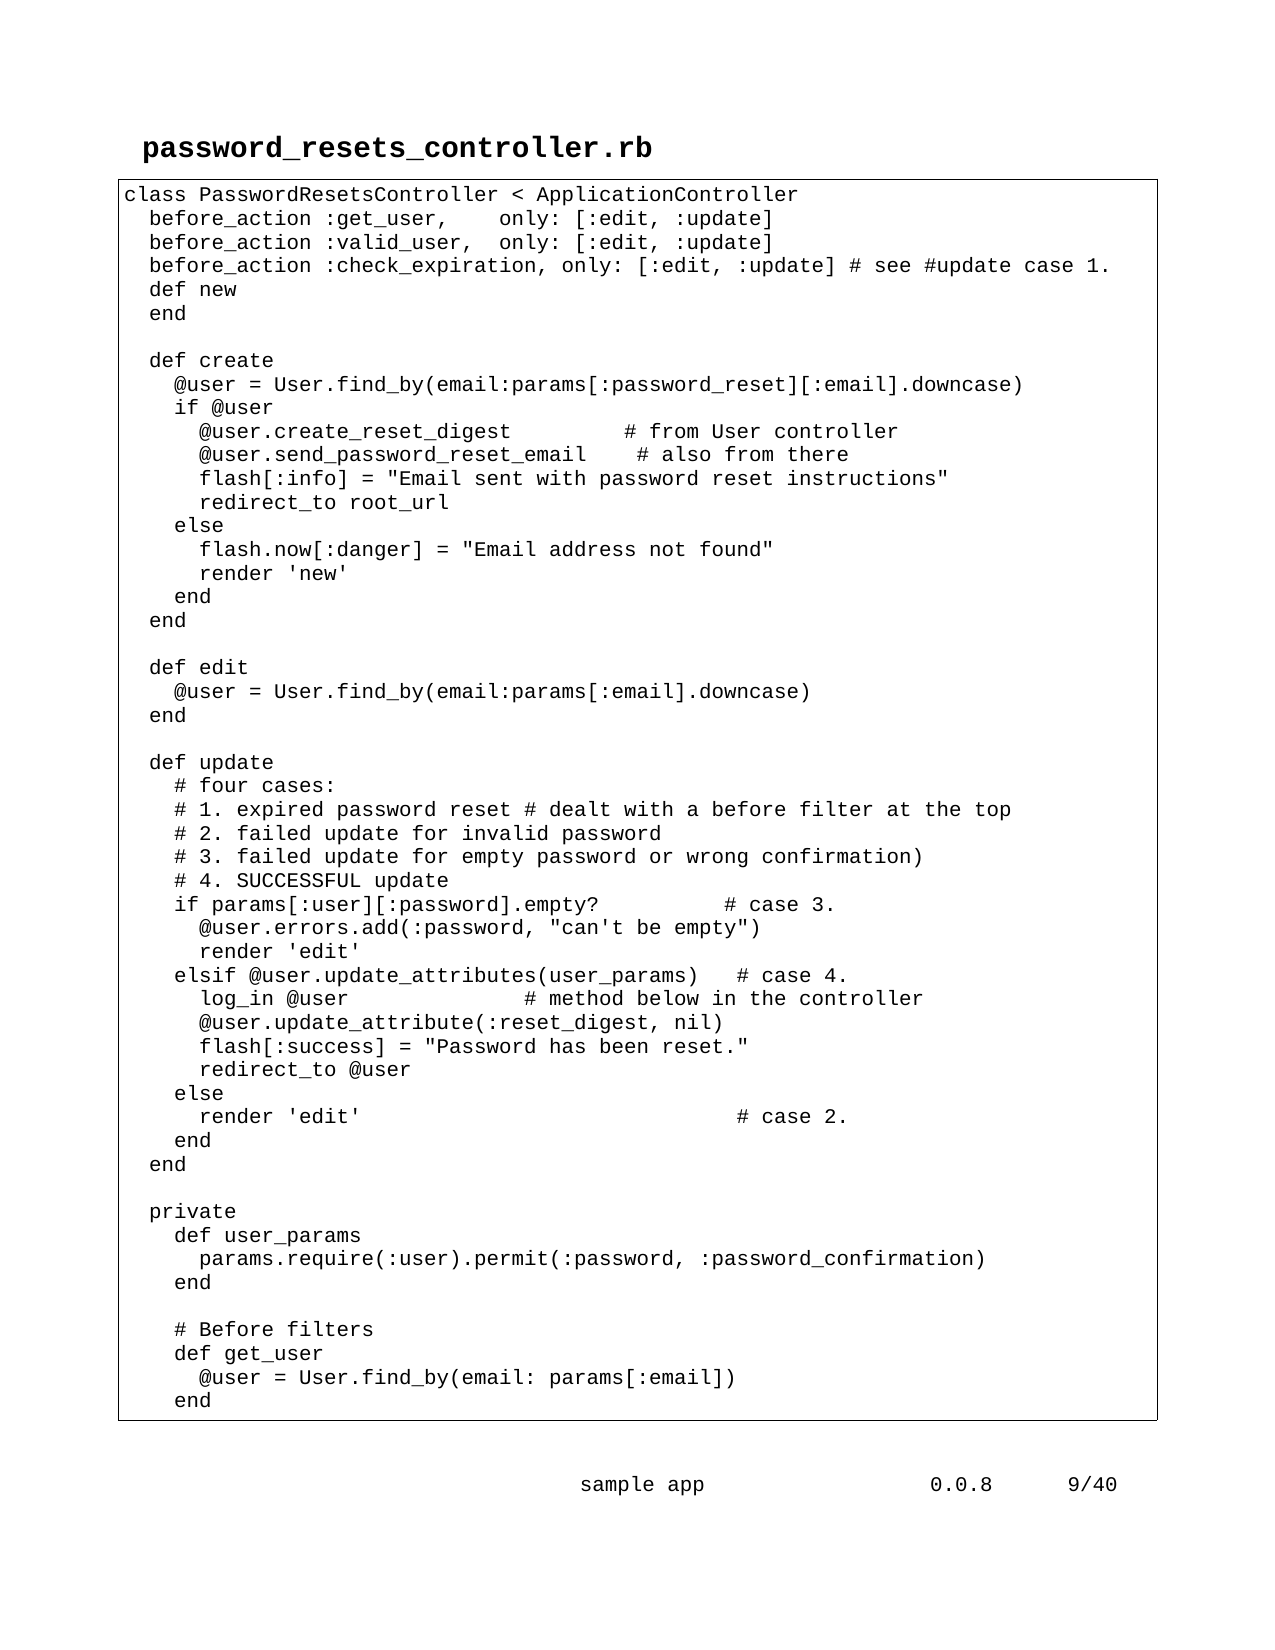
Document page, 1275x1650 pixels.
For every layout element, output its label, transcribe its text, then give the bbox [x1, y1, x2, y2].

table_header class PasswordResetsController < ApplicationController before_action :get_user, only: [:edit, :update] before_action :valid_user, only: [:edit, :update] before_action :check_expiration, only: [:edit, :update] # see #update case 1. def new end def create @user = User.find_by(email:params[:password_reset][:email].downcase) if @user @user.create_reset_digest # from User controller @user.send_password_reset_email # also from there flash[:info] = "Email sent with password reset instructions" redirect_to root_url else flash.now[:danger] = "Email address not found" render 'new' end end def edit @user = User.find_by(email:params[:email].downcase) end def update # four cases: # 1. expired password reset # dealt with a before filter at the top # 2. failed update for invalid password # 3. failed update for empty password or wrong confirmation) # 4. SUCCESSFUL update if params[:user][:password].empty? # case 3. @user.errors.add(:password, "can't be empty") render 'edit' elsif @user.update_attributes(user_params) # case 4. log_in @user # method below in the controller @user.update_attribute(:reset_digest, nil) flash[:success] = "Password has been reset." redirect_to @user else render 'edit' # case 2. end end private def user_params params.require(:user).permit(:password, :password_confirmation) end # Before filters def get_user @user = User.find_by(email: params[:email]) end [119, 180, 1157, 1420]
subtitle password_resets_controller.rb [142, 133, 1157, 166]
